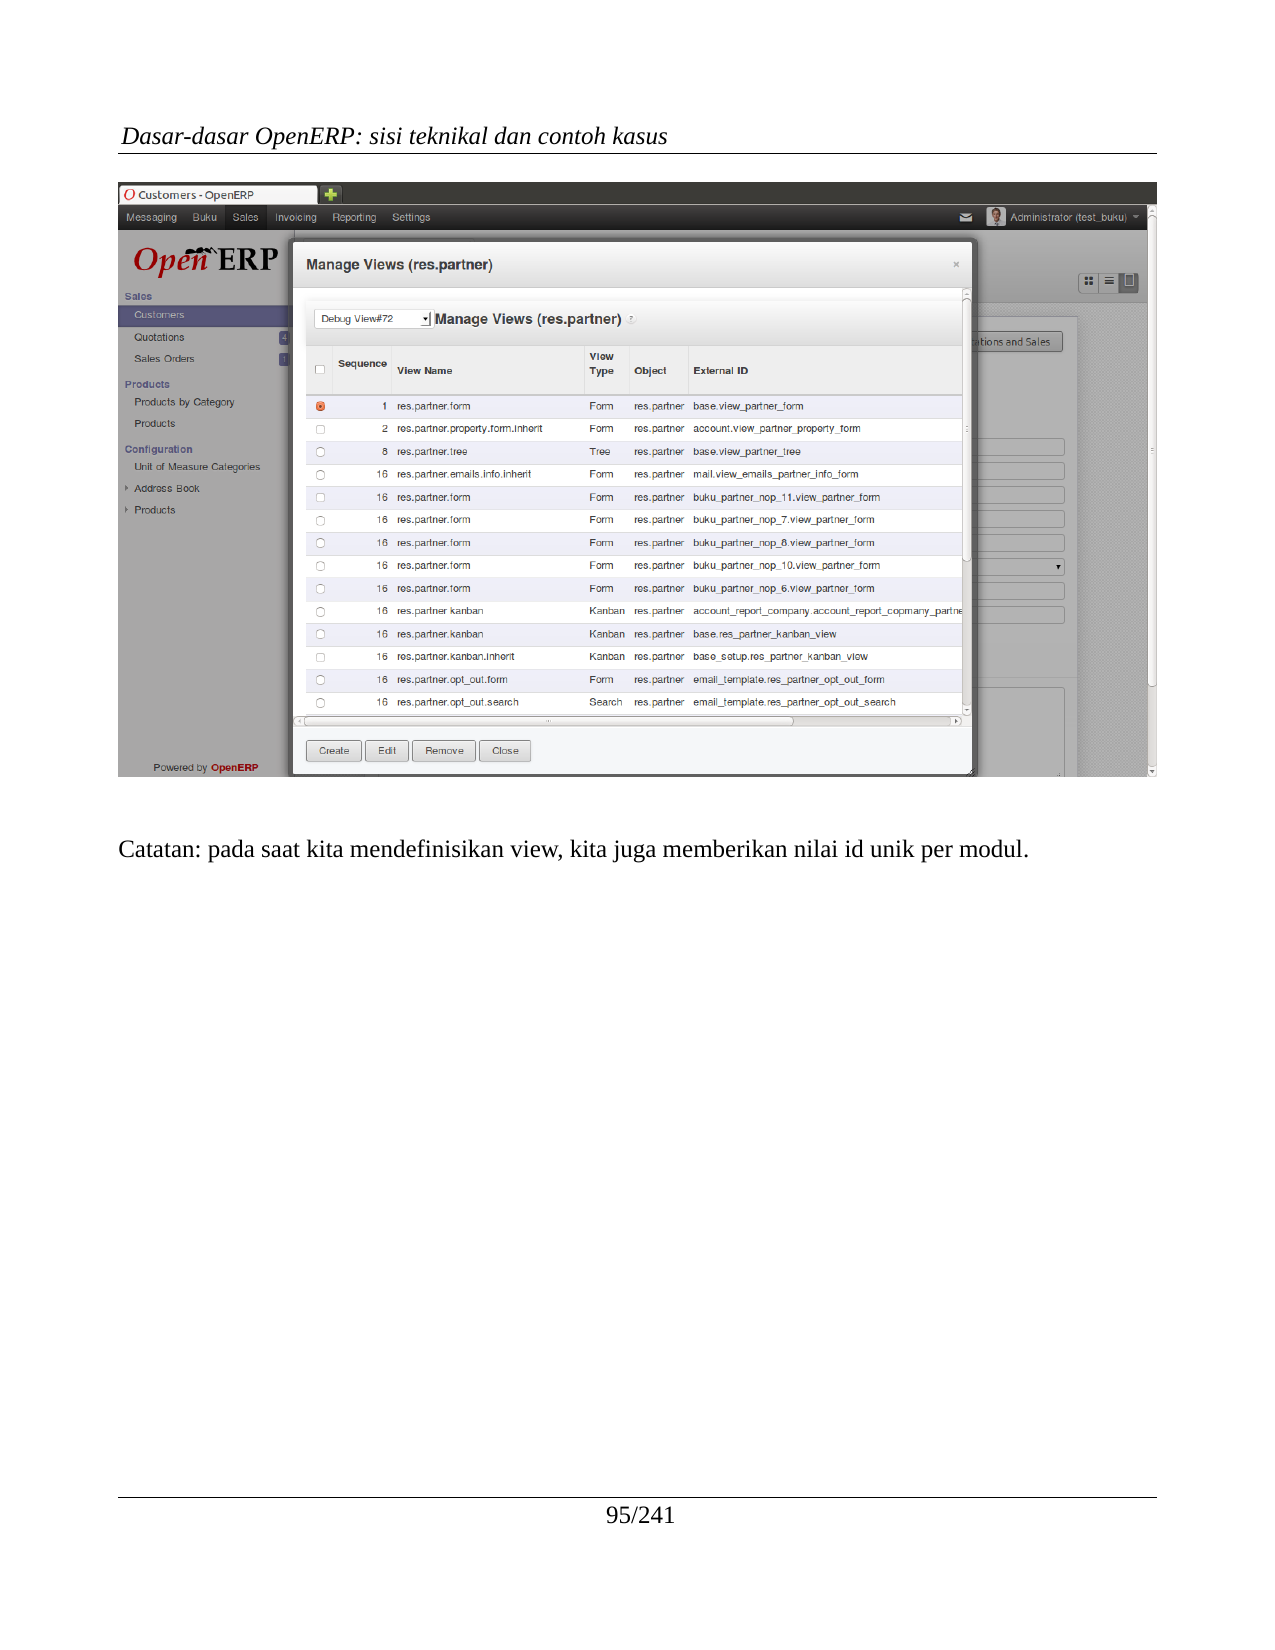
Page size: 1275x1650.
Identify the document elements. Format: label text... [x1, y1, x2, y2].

text Catatan: pada saat kita mendefinisikan view, kita juga memberikan nilai id unik per modul. [118, 834, 1157, 863]
picture [118, 182, 1157, 777]
